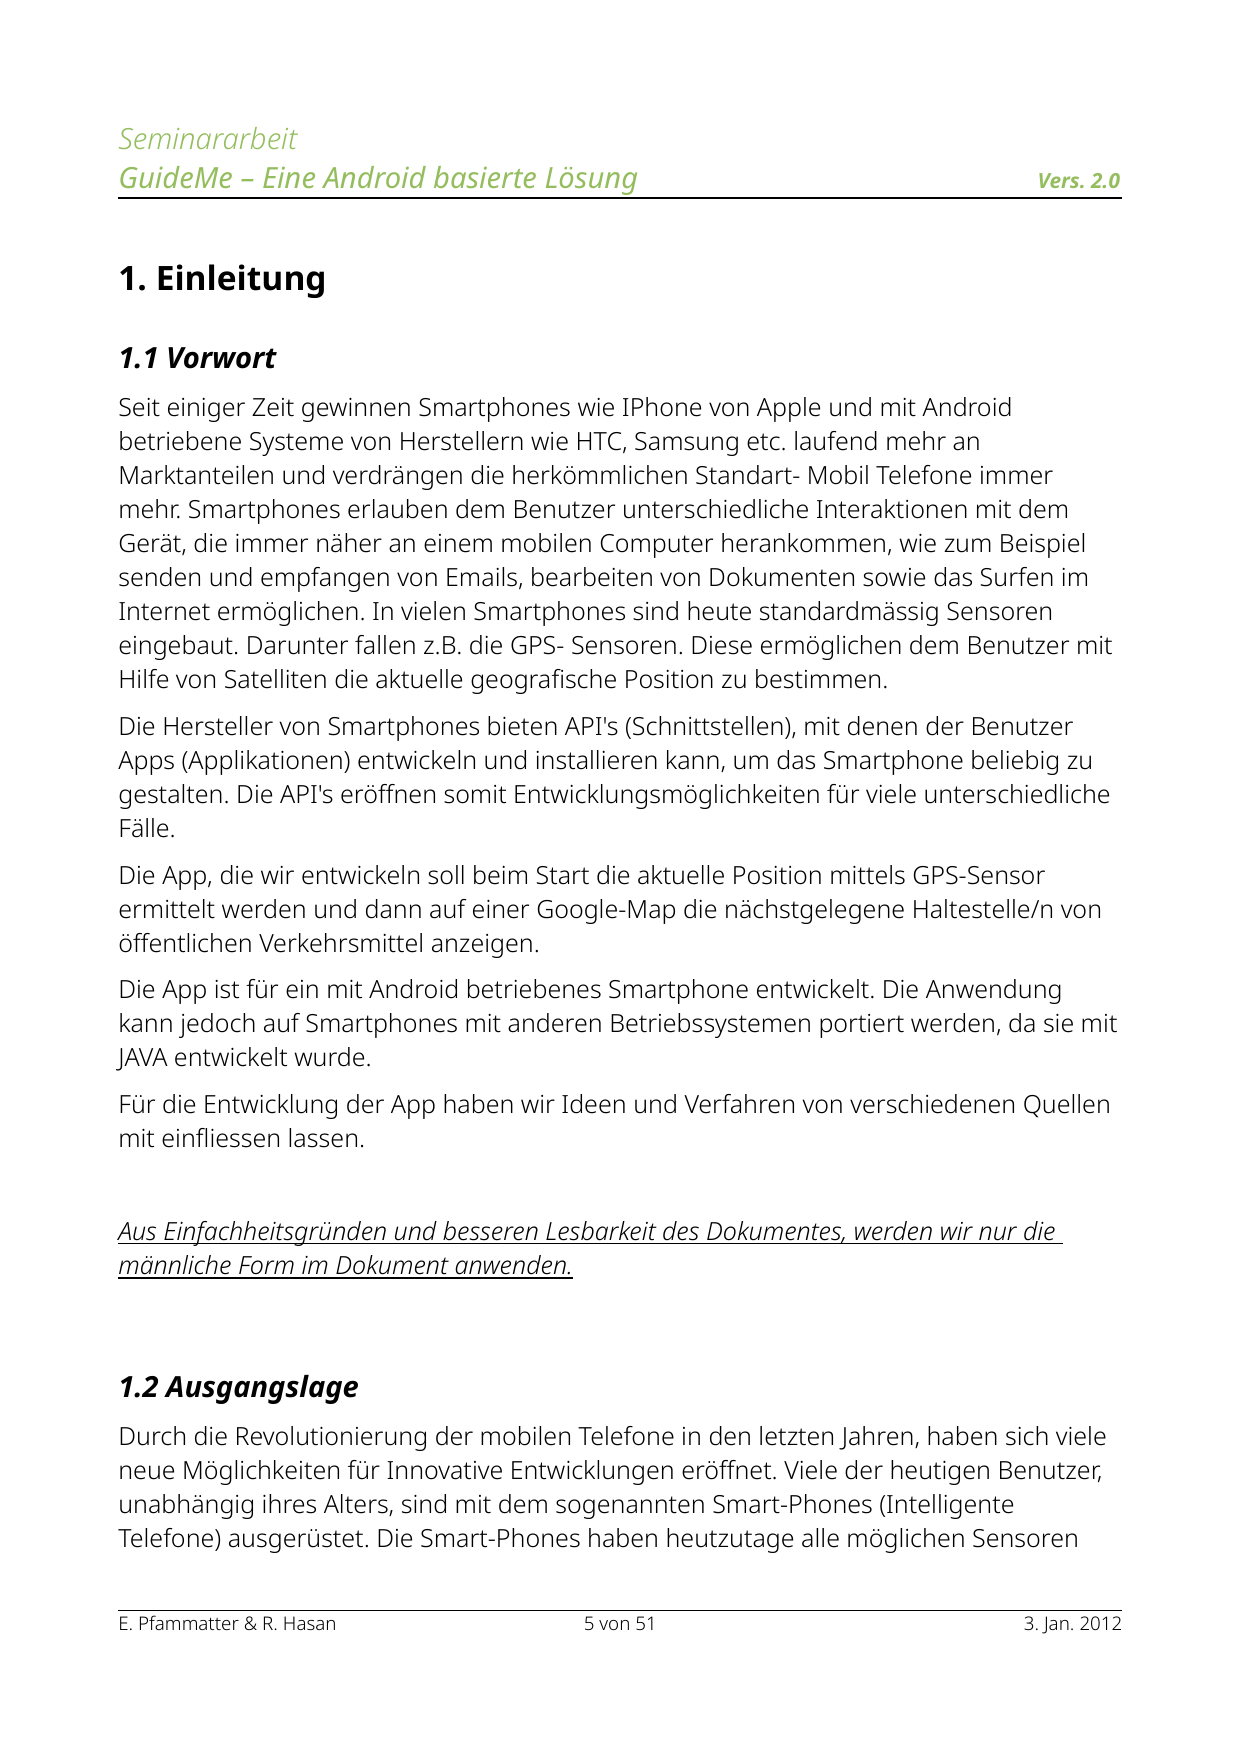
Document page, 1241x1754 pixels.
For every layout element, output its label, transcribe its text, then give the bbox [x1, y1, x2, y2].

text Seit einiger Zeit gewinnen Smartphones wie IPhone von Apple und mit Android betriebene Systeme von Herstellern wie HTC, Samsung etc. laufend mehr an Marktanteilen und verdrängen die herkömmlichen Standart- Mobil Telefone immer mehr. Smartphones erlauben dem Benutzer unterschiedliche Interaktionen mit dem Gerät, die immer näher an einem mobilen Computer herankommen, wie zum Beispiel senden und empfangen von Emails, bearbeiten von Dokumenten sowie das Surfen im Internet ermöglichen. In vielen Smartphones sind heute standardmässig Sensoren eingebaut. Darunter fallen z.B. die GPS- Sensoren. Diese ermöglichen dem Benutzer mit Hilfe von Satelliten die aktuelle geografische Position zu bestimmen. [118, 389, 1122, 696]
subtitle 1. Einleitung [118, 254, 1122, 300]
subtitle 1.2 Ausgangslage [118, 1366, 1122, 1406]
text Für die Entwicklung der App haben wir Ideen und Verfahren von verschiedenen Quellen mit einfliessen lassen. [118, 1087, 1122, 1155]
text Die Hersteller von Smartphones bieten API's (Schnittstellen), mit denen der Benutzer Apps (Applikationen) entwickeln und installieren kann, um das Smartphone beliebig zu gestalten. Die API's eröffnen somit Entwicklungsmöglichkeiten für viele unterschiedliche Fälle. [118, 708, 1122, 845]
subtitle 1.1 Vorwort [118, 337, 1122, 377]
text Die App ist für ein mit Android betriebenes Smartphone entwickelt. Die Anwendung kann jedoch auf Smartphones mit anderen Betriebssystemen portiert werden, da sie mit JAVA entwickelt wurde. [118, 972, 1122, 1074]
text Durch die Revolutionierung der mobilen Telefone in den letzten Jahren, haben sich viele neue Möglichkeiten für Innovative Entwicklungen eröffnet. Viele der heutigen Benutzer, unabhängig ihres Alters, sind mit dem sogenannten Smart-Phones (Intelligente Telefone) ausgerüstet. Die Smart-Phones haben heutzutage alle möglichen Sensoren [118, 1418, 1122, 1554]
text Die App, die wir entwickeln soll beim Start die aktuelle Position mittels GPS-Sensor ermittelt werden und dann auf einer Google-Map die nächstgelegene Haltestelle/n von öffentlichen Verkehrsmittel anzeigen. [118, 857, 1122, 959]
text Aus Einfachheitsgründen und besseren Lesbarkeit des Dokumentes, werden wir nur die männliche Form im Dokument anwenden. [118, 1214, 1122, 1282]
